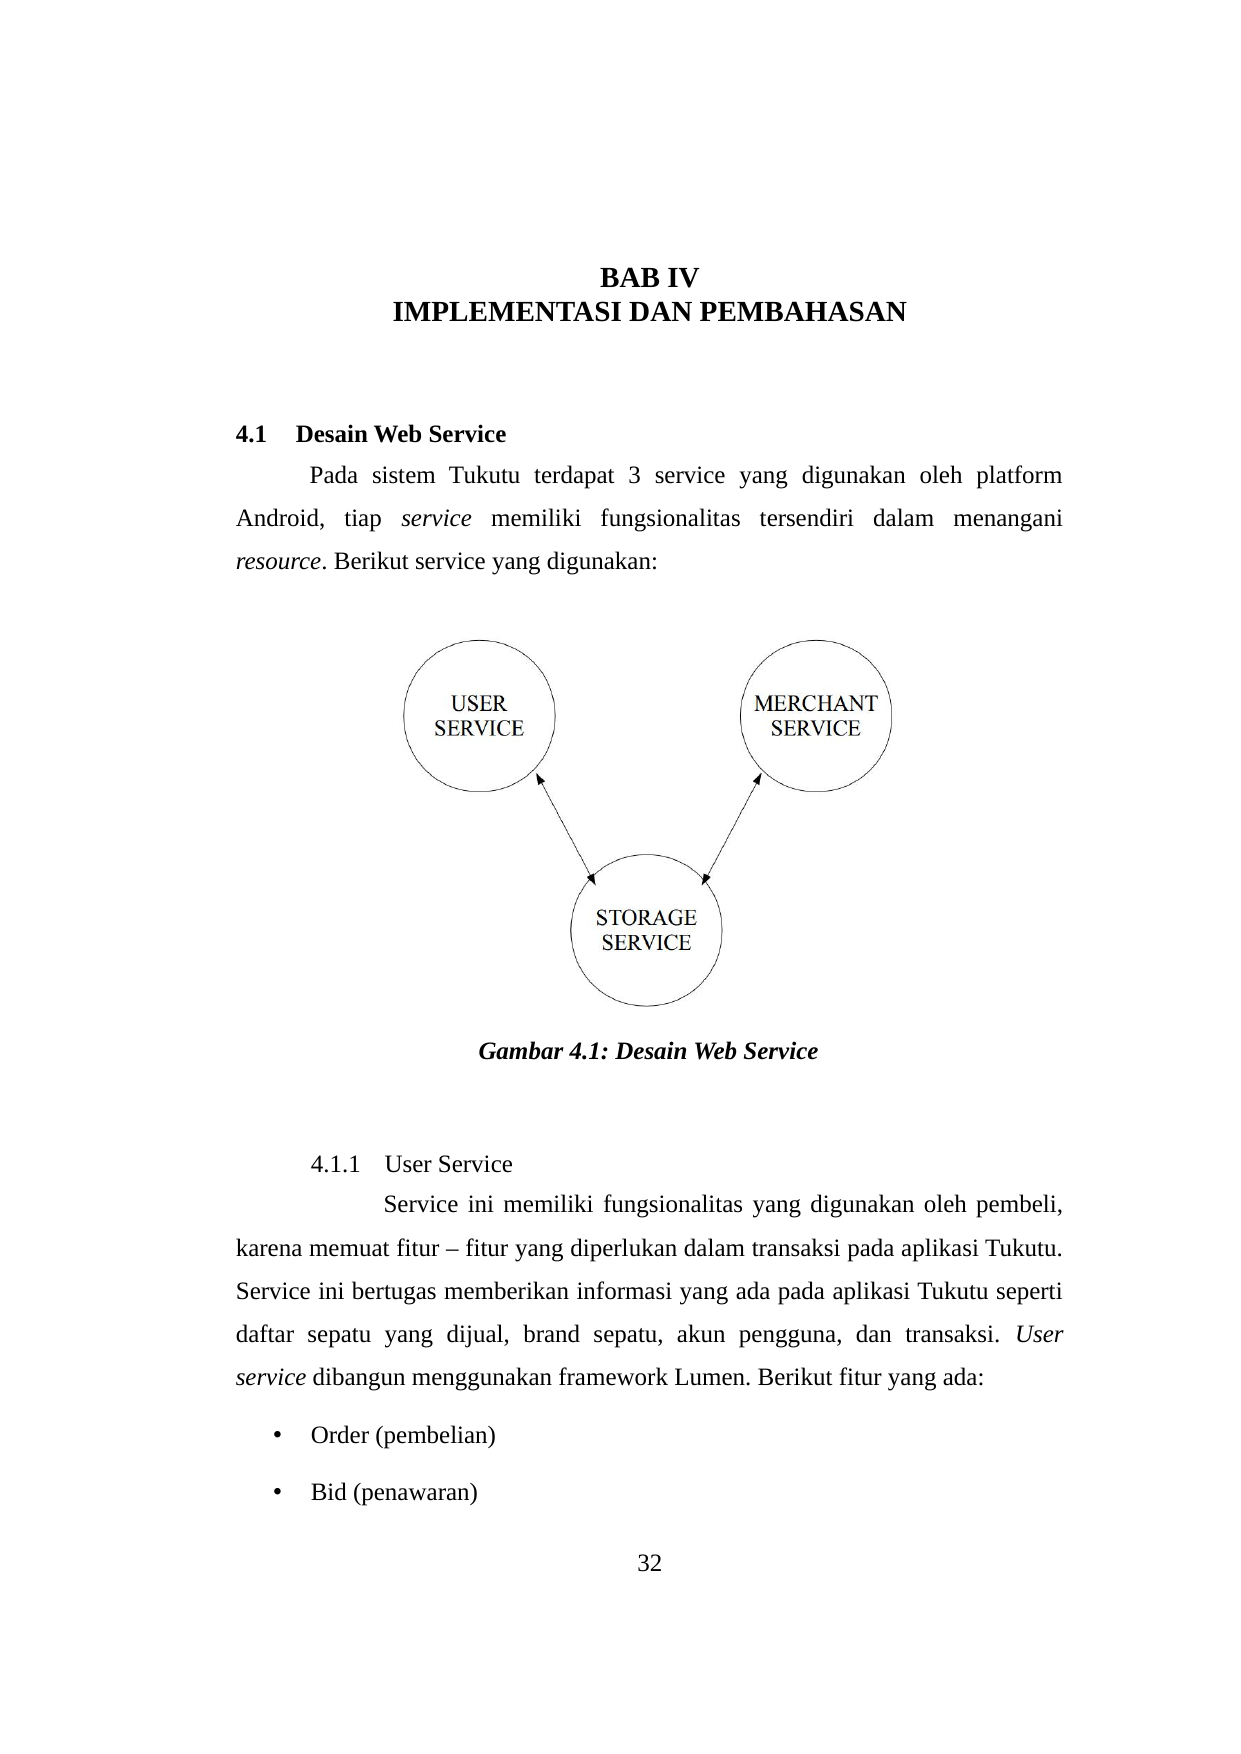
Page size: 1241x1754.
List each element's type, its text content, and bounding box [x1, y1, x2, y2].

subtitle User Service [311, 1149, 1063, 1177]
list Order (pembelian) [273, 1420, 1063, 1448]
subtitle Desain Web Service [236, 419, 1063, 447]
picture [386, 616, 913, 1036]
text Gambar 4.1: Desain Web Service [386, 1036, 912, 1065]
subtitle BAB IV IMPLEMENTASI DAN PEMBAHASAN [236, 261, 1063, 328]
text Pada sistem Tukutu terdapat 3 service yang digunakan oleh platform Android, tiap service memiliki fungsionalitas tersendiri dalam menangani resource. Berikut service yang digunakan: [236, 460, 1063, 575]
text Service ini memiliki fungsionalitas yang digunakan oleh pembeli, karena memuat fitur – fitur yang diperlukan dalam transaksi pada aplikasi Tukutu. Service ini bertugas memberikan informasi yang ada pada aplikasi Tukutu seperti daftar sepatu yang dijual, brand sepatu, akun pengguna, dan transaksi. User service dibangun menggunakan framework Lumen. Berikut fitur yang ada: [236, 1189, 1063, 1391]
list Bid (penawaran) [273, 1477, 1063, 1506]
